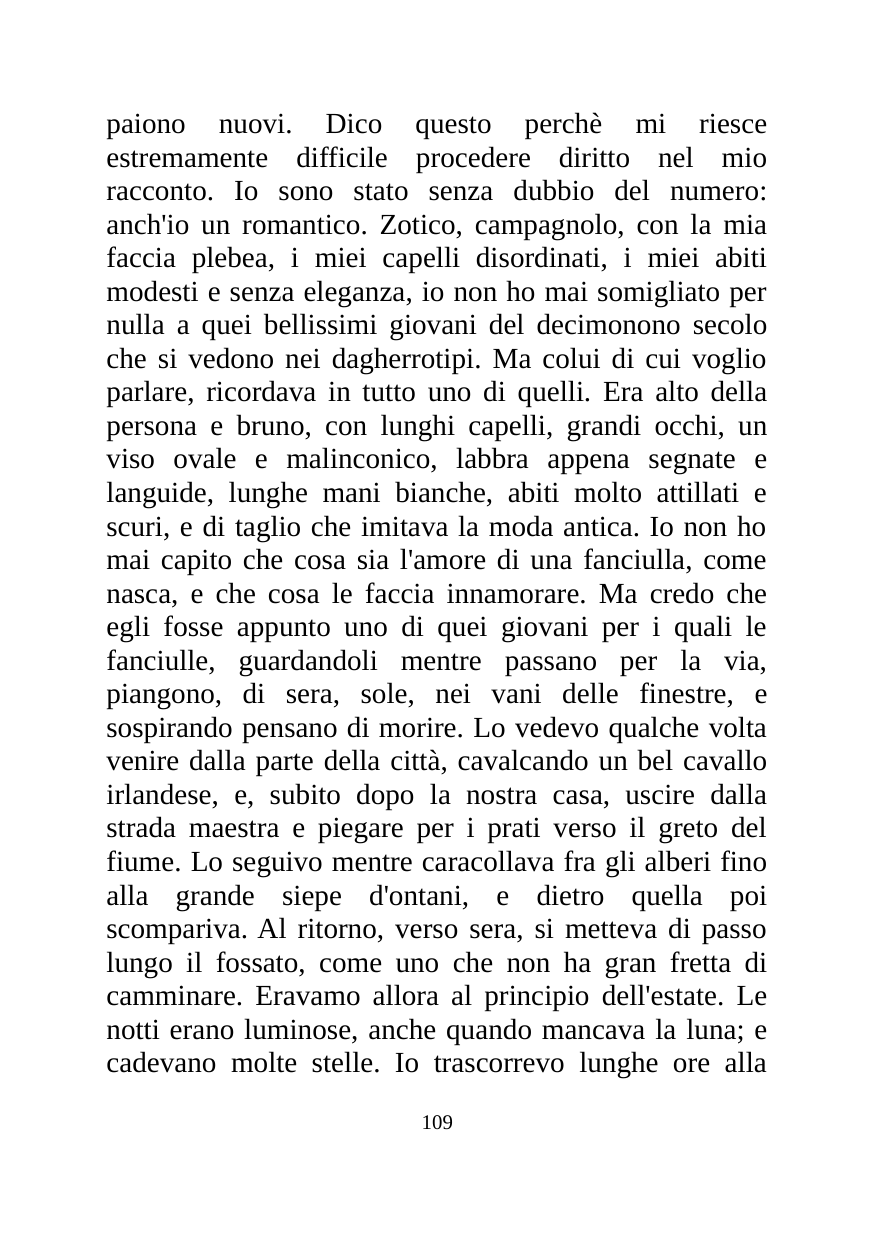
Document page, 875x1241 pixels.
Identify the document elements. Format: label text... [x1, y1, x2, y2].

text paiono nuovi. Dico questo perchè mi riesce estremamente difficile procedere diritto nel mio racconto. Io sono stato senza dubbio del numero: anch'io un romantico. Zotico, campagnolo, con la mia faccia plebea, i miei capelli disordinati, i miei abiti modesti e senza eleganza, io non ho mai somigliato per nulla a quei bellissimi giovani del decimonono secolo che si vedono nei dagherrotipi. Ma colui di cui voglio parlare, ricordava in tutto uno di quelli. Era alto della persona e bruno, con lunghi capelli, grandi occhi, un viso ovale e malinconico, labbra appena segnate e languide, lunghe mani bianche, abiti molto attillati e scuri, e di taglio che imitava la moda antica. Io non ho mai capito che cosa sia l'amore di una fanciulla, come nasca, e che cosa le faccia innamorare. Ma credo che egli fosse appunto uno di quei giovani per i quali le fanciulle, guardandoli mentre passano per la via, piangono, di sera, sole, nei vani delle finestre, e sospirando pensano di morire. Lo vedevo qualche volta venire dalla parte della città, cavalcando un bel cavallo irlandese, e, subito dopo la nostra casa, uscire dalla strada maestra e piegare per i prati verso il greto del fiume. Lo seguivo mentre caracollava fra gli alberi fino alla grande siepe d'ontani, e dietro quella poi scompariva. Al ritorno, verso sera, si metteva di passo lungo il fossato, come uno che non ha gran fretta di camminare. Eravamo allora al principio dell'estate. Le notti erano luminose, anche quando mancava la luna; e cadevano molte stelle. Io trascorrevo lunghe ore alla [106, 106, 768, 1079]
